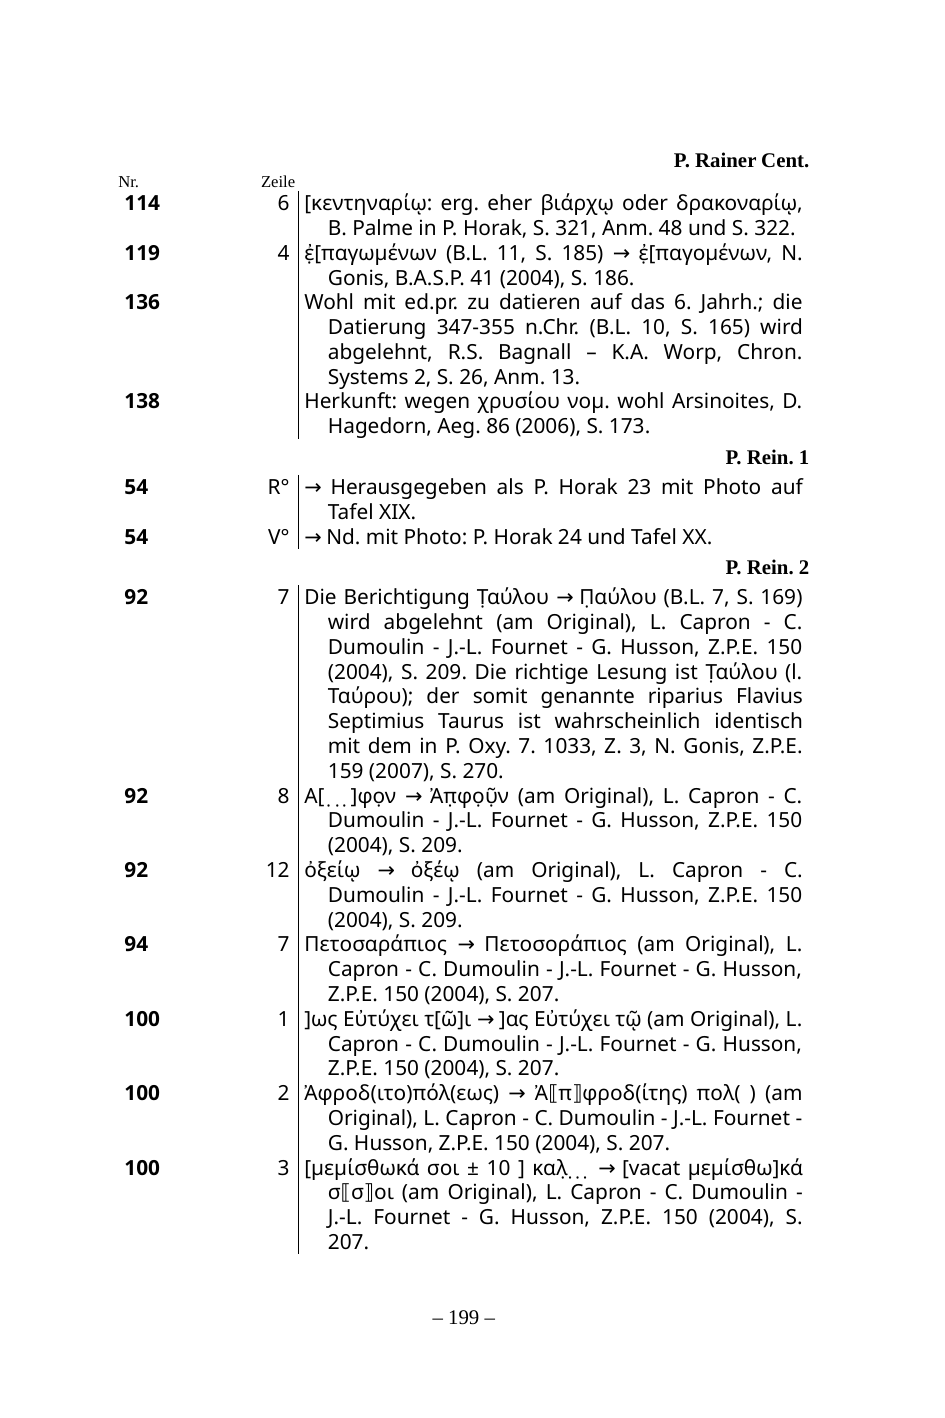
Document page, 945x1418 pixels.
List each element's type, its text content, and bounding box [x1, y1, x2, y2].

table_header → Herausgegeben als P. Horak 23 mit Photo auf Tafel XIX. [299, 475, 809, 524]
table_cell 7 [207, 932, 298, 1006]
table_header 54 [118, 475, 207, 524]
table_cell 100 [118, 1006, 207, 1081]
table_cell 114 [118, 191, 207, 240]
table_cell [207, 290, 298, 389]
table_cell Ἀφροδ(ιτο)πόλ(εως) → Ἀ⟦π⟧φροδ(ίτης) πολ( ) (am Original), L. Capron - C. Dumoulin - J.-L. Fournet - G. Husson, Z.P.E. 150 (2004), S. 207. [299, 1081, 809, 1155]
table_cell Πετοσαράπιος → Πετοσοράπιος (am Original), L. Capron - C. Dumoulin - J.-L. Fournet - G. Husson, Z.P.E. 150 (2004), S. 207. [299, 932, 809, 1006]
table_cell 92 [118, 858, 207, 932]
table_header 92 [118, 585, 207, 783]
table_cell ]ως Εὐτύχει τ[ῶ]ι → ]ας Εὐτύχει τῷ (am Original), L. Capron - C. Dumoulin - J.-L. Fournet - G. Husson, Z.P.E. 150 (2004), S. 207. [299, 1006, 809, 1081]
table_cell 8 [207, 783, 298, 858]
table_cell 2 [207, 1081, 298, 1155]
table_cell 94 [118, 932, 207, 1006]
table_cell V° [207, 524, 298, 549]
table_cell 1 [207, 1006, 298, 1081]
table_cell [κεντηναρίῳ: erg. eher βιάρχῳ oder δρακοναρίῳ, B. Palme in P. Horak, S. 321, Anm. 48 und S. 322. [299, 191, 809, 240]
table_cell 4 [207, 240, 298, 290]
table_cell 100 [118, 1155, 207, 1254]
table_header 7 [207, 585, 298, 783]
table_cell 100 [118, 1081, 207, 1155]
table_cell 138 [118, 389, 207, 439]
table_cell 3 [207, 1155, 298, 1254]
table_cell 119 [118, 240, 207, 290]
subtitle P. Rein. 2 [118, 555, 809, 579]
table_cell ὀξείῳ → ὀξέῳ (am Original), L. Capron - C. Dumoulin - J.-L. Fournet - G. Husson, Z.P.E. 150 (2004), S. 209. [299, 858, 809, 932]
subtitle P. Rein. 1 [118, 445, 809, 469]
table_cell ἐ̣[παγωμένων (B.L. 11, S. 185) → ἐ̣[παγομένων, N. Gonis, B.A.S.P. 41 (2004), S. 186. [299, 240, 809, 290]
table_cell 92 [118, 783, 207, 858]
table_header R° [207, 475, 298, 524]
table_cell Wohl mit ed.pr. zu datieren auf das 6. Jahrh.; die Datierung 347-355 n.Chr. (B.L. 10, S. 165) wird abgelehnt, R.S. Bagnall – K.A. Worp, Chron. Systems 2, S. 26, Anm. 13. [299, 290, 809, 389]
table_header Die Berichtigung Τ̣αύλου → Π̣αύλου (B.L. 7, S. 169) wird abgelehnt (am Original), L. Capron - C. Dumoulin - J.-L. Fournet - G. Husson, Z.P.E. 150 (2004), S. 209. Die richtige Lesung ist Τ̣αύλου (l. Ταύρου); der somit genannte riparius Flavius Septimius Taurus ist wahrscheinlich identisch mit dem in P. Oxy. 7. 1033, Z. 3, N. Gonis, Z.P.E. 159 (2007), S. 270. [299, 585, 809, 783]
table_cell Α[ ̣ ̣ ̣]φο̣ν → Ἀπ̣φο̣ῦ̣ν (am Original), L. Capron - C. Dumoulin - J.-L. Fournet - G. Husson, Z.P.E. 150 (2004), S. 209. [299, 783, 809, 858]
table_cell 54 [118, 524, 207, 549]
table_cell 6 [207, 191, 298, 240]
table_cell [μεμίσθωκά σοι ± 10 ] καλ̣ ̣ ̣ ̣ → [vacat μεμίσθω]κά σ⟦σ⟧οι (am Original), L. Capron - C. Dumoulin - J.-L. Fournet - G. Husson, Z.P.E. 150 (2004), S. 207. [299, 1155, 809, 1254]
table_cell 136 [118, 290, 207, 389]
table_cell [207, 389, 298, 439]
table_cell → Nd. mit Photo: P. Horak 24 und Tafel XX. [299, 524, 809, 549]
table_cell 12 [207, 858, 298, 932]
table_cell Herkunft: wegen χρυσίου νομ. wohl Arsinoites, D. Hagedorn, Aeg. 86 (2006), S. 173. [299, 389, 809, 439]
